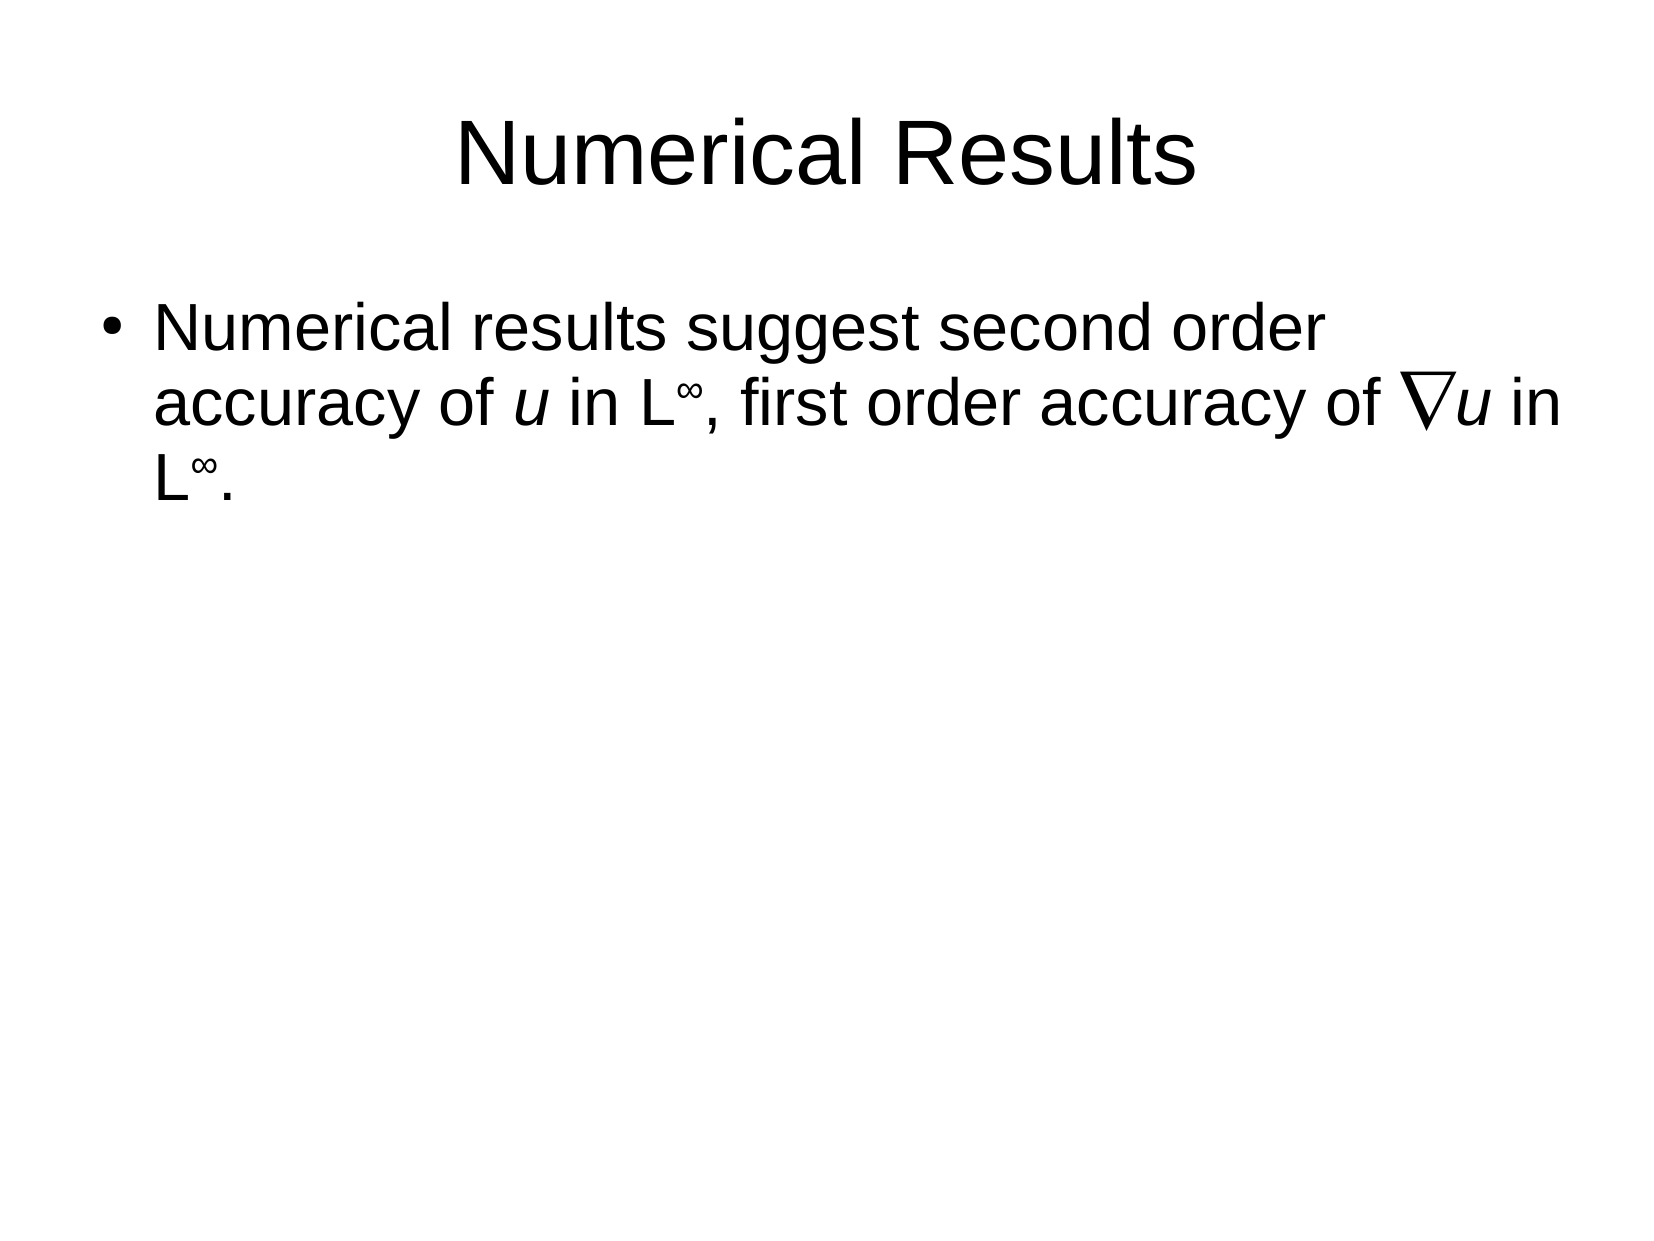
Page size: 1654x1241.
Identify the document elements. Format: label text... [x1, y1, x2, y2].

list Numerical results suggest second order accuracy of u in L∞, first order accuracy of u in L∞. [82, 290, 1571, 1109]
title Numerical Results [82, 49, 1571, 257]
